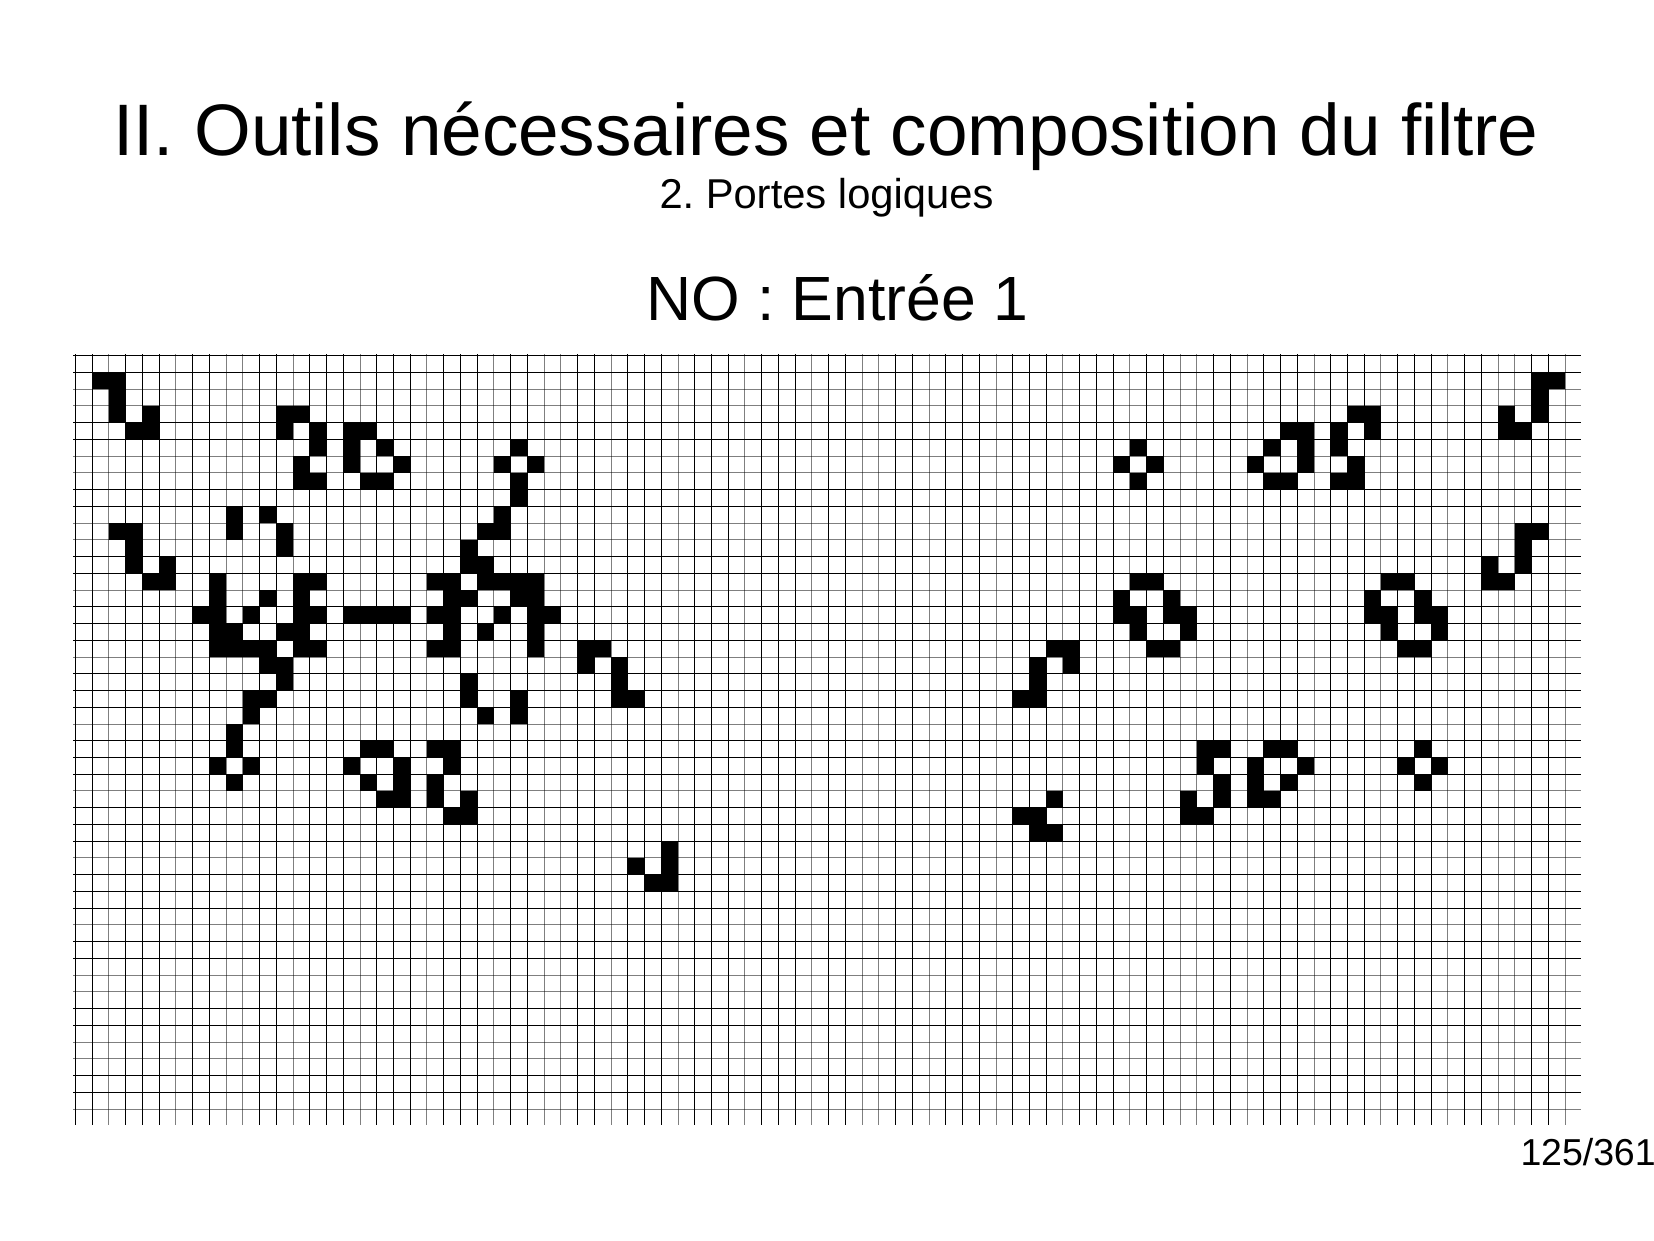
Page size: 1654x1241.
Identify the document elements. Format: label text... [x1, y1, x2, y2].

text_box <number>/361 [1505, 1124, 1654, 1182]
text_box NO : Entrée 1 [631, 256, 1044, 342]
title II. Outils nécessaires et composition du filtre 2. Portes logiques [82, 49, 1571, 257]
picture [73, 354, 1581, 1125]
